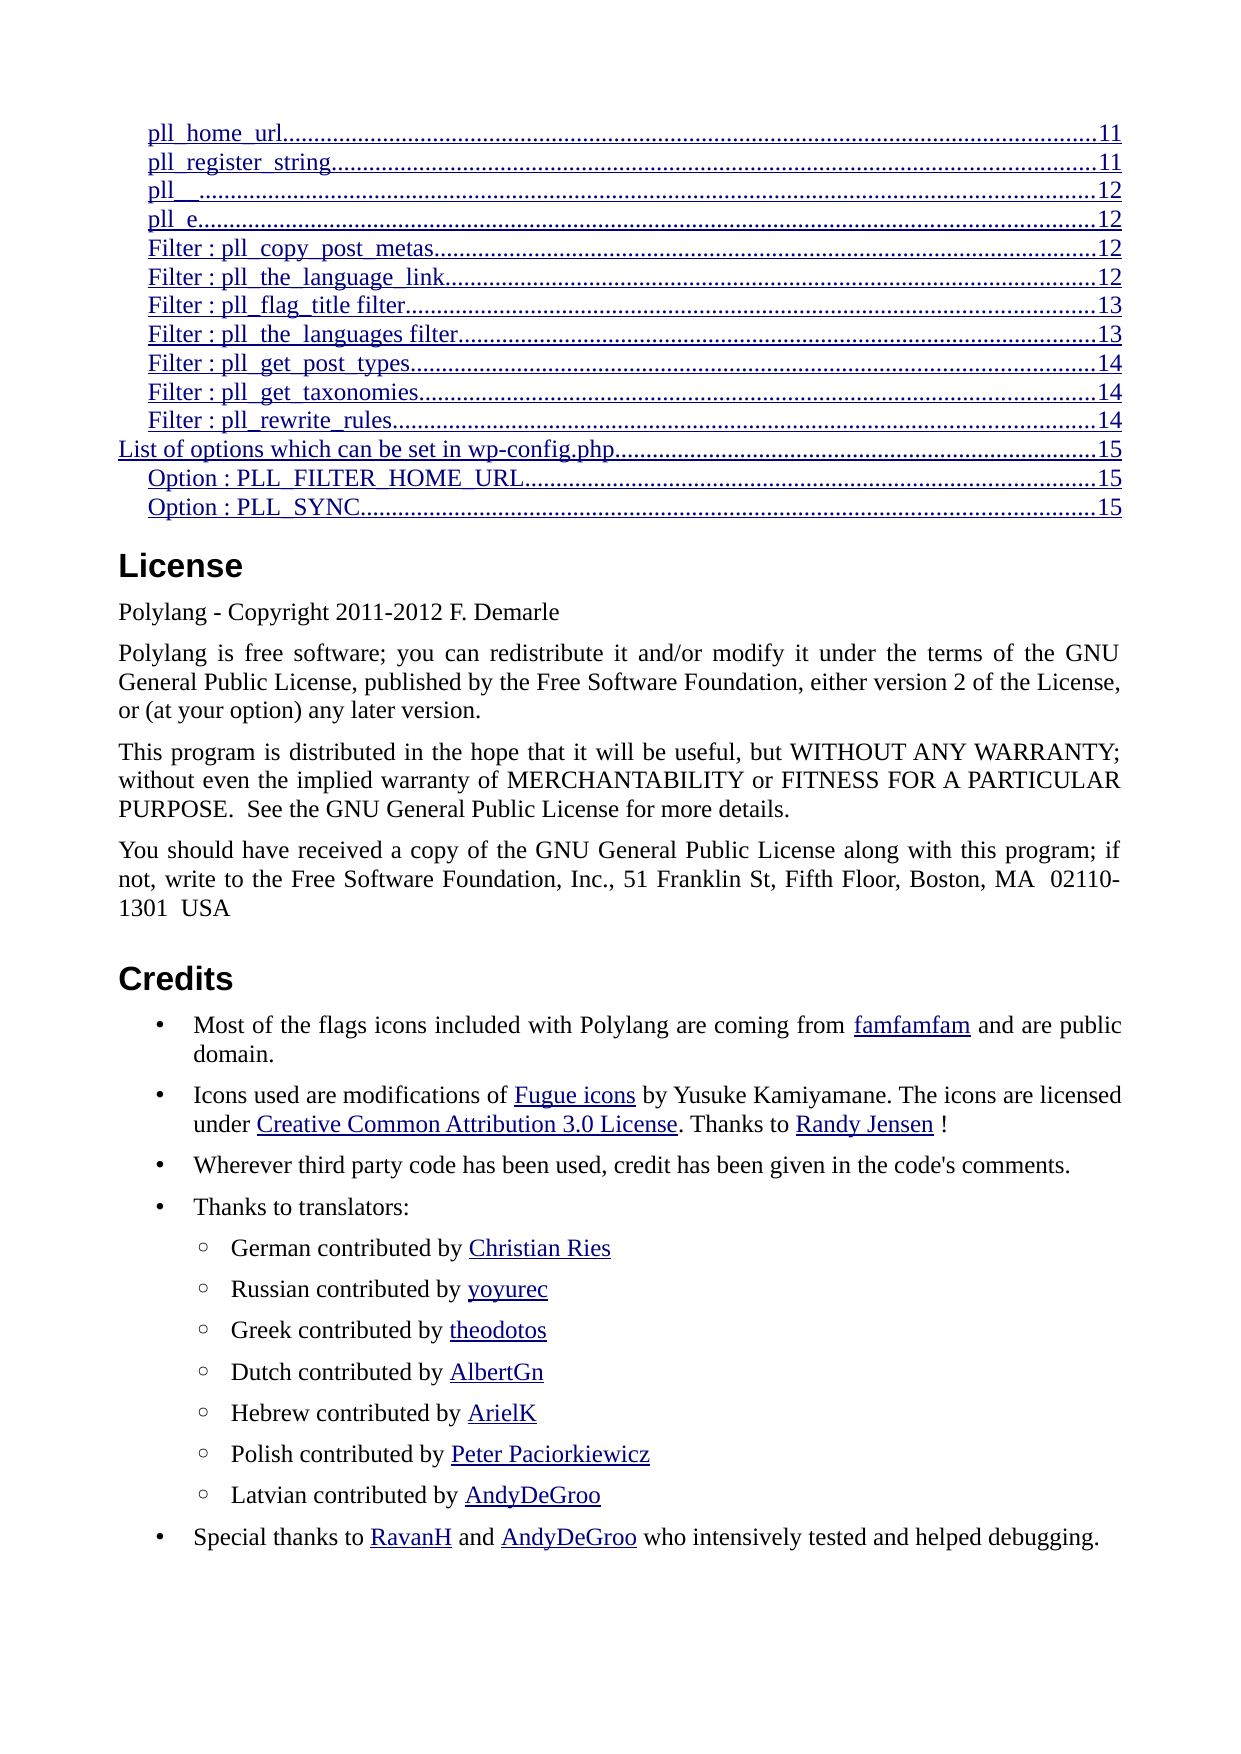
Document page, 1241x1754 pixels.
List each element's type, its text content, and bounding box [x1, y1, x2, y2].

list Thanks to translators: [156, 1192, 1122, 1220]
text Filter : pll_flag_title filter 13 [148, 291, 1122, 316]
list Dutch contributed by AlbertGn [193, 1357, 1122, 1385]
text Filter : pll_get_taxonomies 14 [148, 377, 1122, 402]
text pll_e 12 [148, 204, 1122, 229]
text Polylang - Copyright 2011-2012 F. Demarle [118, 597, 1122, 626]
list Polish contributed by Peter Paciorkiewicz [193, 1439, 1122, 1468]
text pll__ 12 [148, 176, 1122, 201]
text Filter : pll_the_language_link 12 [148, 262, 1122, 287]
text Filter : pll_the_languages filter 13 [148, 319, 1122, 344]
list German contributed by Christian Ries [193, 1233, 1122, 1262]
text Filter : pll_rewrite_rules 14 [148, 406, 1122, 431]
text pll_register_string 11 [148, 147, 1122, 172]
text Option : PLL_SYNC 15 [148, 492, 1122, 517]
list Greek contributed by theodotos [193, 1315, 1122, 1344]
text List of options which can be set in wp-config.php 15 [118, 434, 1122, 459]
text This program is distributed in the hope that it will be useful, but WITHOUT ANY WARRANTY; without even the implied warranty of MERCHANTABILITY or FITNESS FOR A PARTICULAR PURPOSE. See the GNU General Public License for more details. [118, 737, 1122, 823]
list Russian contributed by yoyurec [193, 1274, 1122, 1303]
list Wherever third party code has been used, credit has been given in the code's comments. [156, 1150, 1122, 1179]
text Polylang is free software; you can redistribute it and/or modify it under the terms of the GNU General Public License, published by the Free Software Foundation, either version 2 of the License, or (at your option) any later version. [118, 638, 1122, 724]
list Hebrew contributed by ArielK [193, 1398, 1122, 1427]
text Filter : pll_copy_post_metas 12 [148, 233, 1122, 258]
list Most of the flags icons included with Polylang are coming from famfamfam and are public domain. [156, 1010, 1122, 1068]
text Option : PLL_FILTER_HOME_URL 15 [148, 463, 1122, 488]
subtitle Credits [118, 959, 1122, 998]
list Icons used are modifications of Fugue icons by Yusuke Kamiyamane. The icons are licensed under Creative Common Attribution 3.0 License. Thanks to Randy Jensen ! [156, 1080, 1122, 1138]
list Special thanks to RavanH and AndyDeGroo who intensively tested and helped debugging. [156, 1522, 1122, 1550]
text Filter : pll_get_post_types 14 [148, 348, 1122, 373]
list Latvian contributed by AndyDeGroo [193, 1480, 1122, 1509]
subtitle License [118, 546, 1122, 584]
text pll_home_url 11 [148, 118, 1122, 143]
text You should have received a copy of the GNU General Public License along with this program; if not, write to the Free Software Foundation, Inc., 51 Franklin St, Fifth Floor, Boston, MA 02110-1301 USA [118, 836, 1122, 922]
